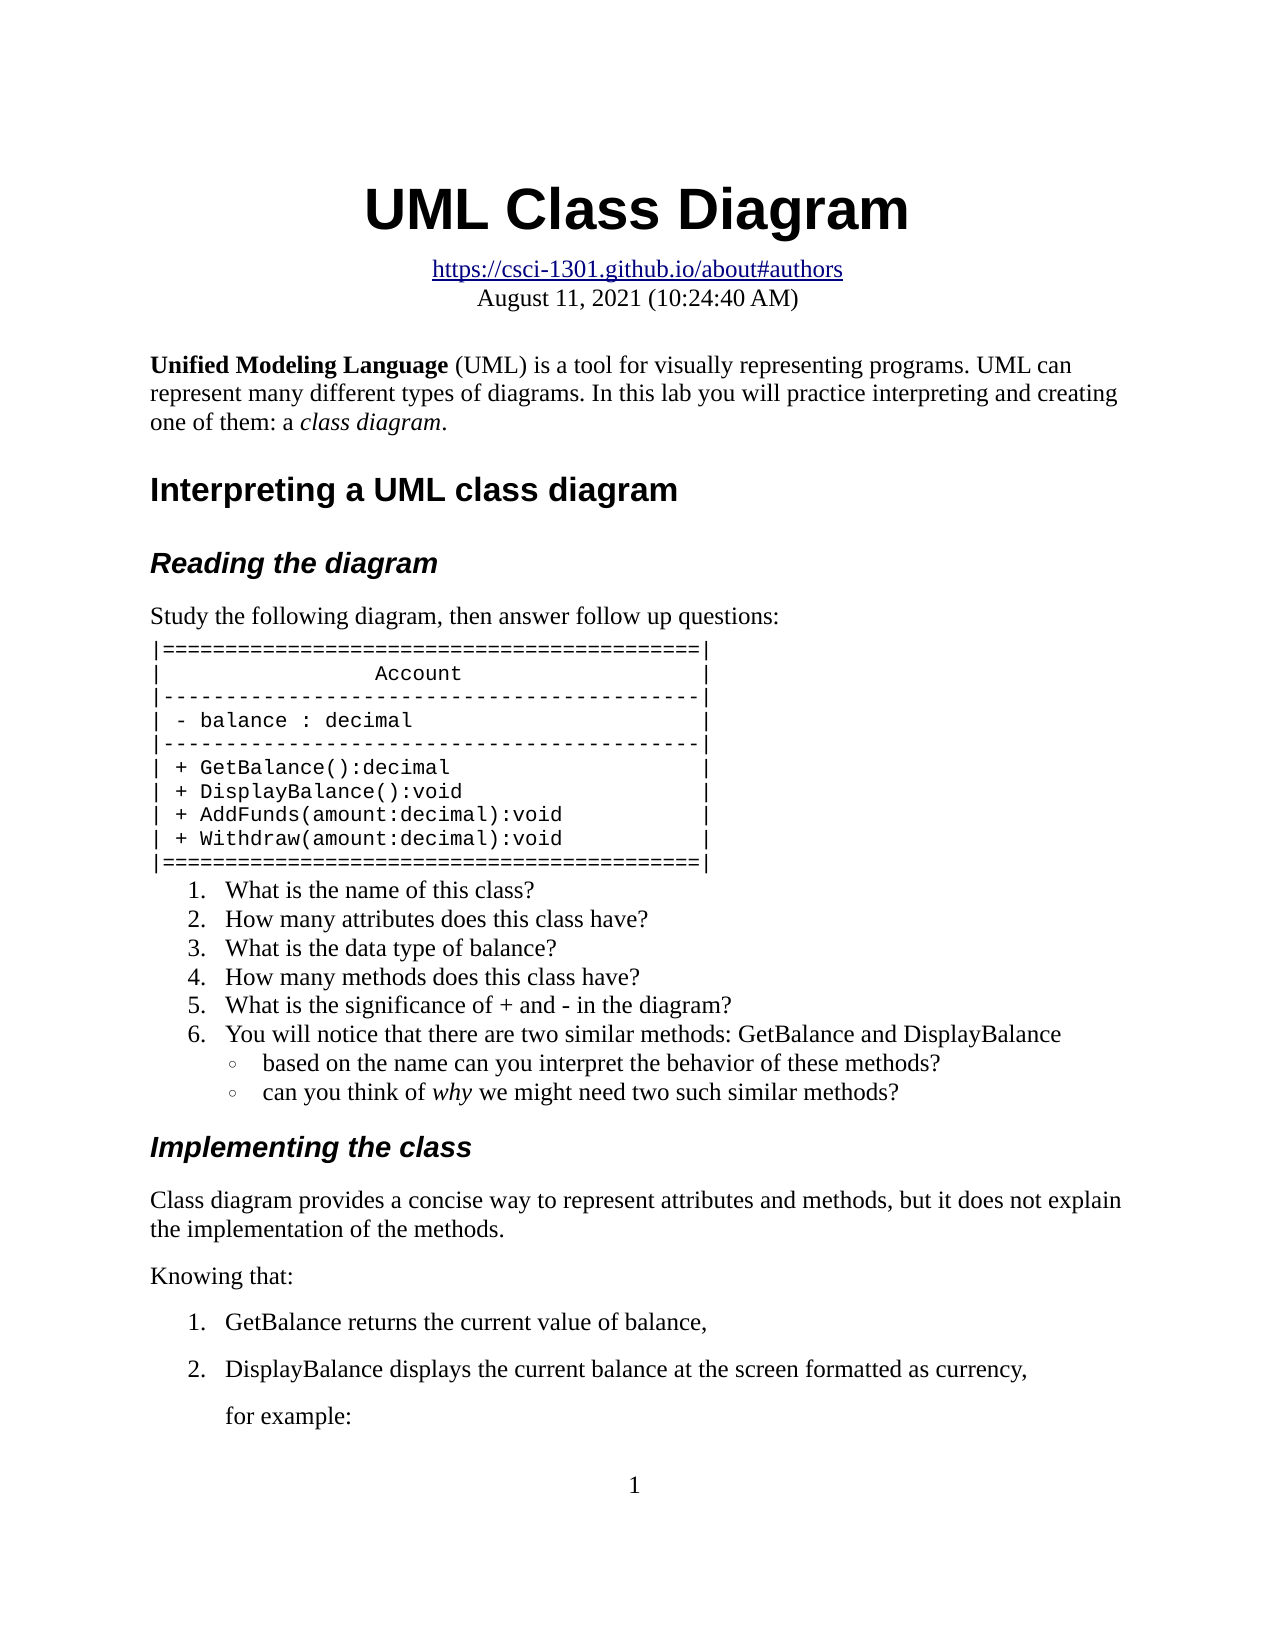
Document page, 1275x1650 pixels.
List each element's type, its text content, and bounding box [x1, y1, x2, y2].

list can you think of why we might need two such similar methods? [225, 1077, 1125, 1105]
list You will notice that there are two similar methods: GetBalance and DisplayBalance [187, 1019, 1125, 1048]
text | Account | [150, 662, 1125, 686]
list for example: [187, 1401, 1125, 1429]
text |-------------------------------------------| [150, 686, 1125, 710]
text Study the following diagram, then answer follow up questions: [150, 601, 1125, 630]
list What is the name of this class? [187, 875, 1125, 904]
text August 11, 2021 (10:24:40 AM) [150, 283, 1125, 312]
subtitle Interpreting a UML class diagram [150, 470, 1125, 509]
subtitle Implementing the class [150, 1130, 1125, 1164]
text |===========================================| [150, 639, 1125, 662]
subtitle Reading the diagram [150, 546, 1125, 580]
list What is the significance of + and - in the diagram? [187, 990, 1125, 1019]
text https://csci-1301.github.io/about#authors [150, 254, 1125, 283]
text | + DisplayBalance():void | [150, 781, 1125, 804]
list DisplayBalance displays the current balance at the screen formatted as currency, [187, 1354, 1125, 1383]
text | + Withdraw(amount:decimal):void | [150, 828, 1125, 852]
list How many methods does this class have? [187, 962, 1125, 990]
text Class diagram provides a concise way to represent attributes and methods, but it does not explain the implementation of the methods. [150, 1185, 1125, 1243]
list What is the data type of balance? [187, 933, 1125, 962]
text Knowing that: [150, 1261, 1125, 1289]
text |===========================================| [150, 852, 1125, 875]
text | - balance : decimal | [150, 710, 1125, 733]
list How many attributes does this class have? [187, 904, 1125, 933]
text |-------------------------------------------| [150, 733, 1125, 757]
text | + AddFunds(amount:decimal):void | [150, 804, 1125, 828]
title UML Class Diagram [150, 175, 1125, 242]
text Unified Modeling Language (UML) is a tool for visually representing programs. UML can represent many different types of diagrams. In this lab you will practice interpreting and creating one of them: a class diagram. [150, 350, 1125, 436]
text | + GetBalance():decimal | [150, 757, 1125, 781]
list GetBalance returns the current value of balance, [187, 1307, 1125, 1336]
list based on the name can you interpret the behavior of these methods? [225, 1048, 1125, 1077]
